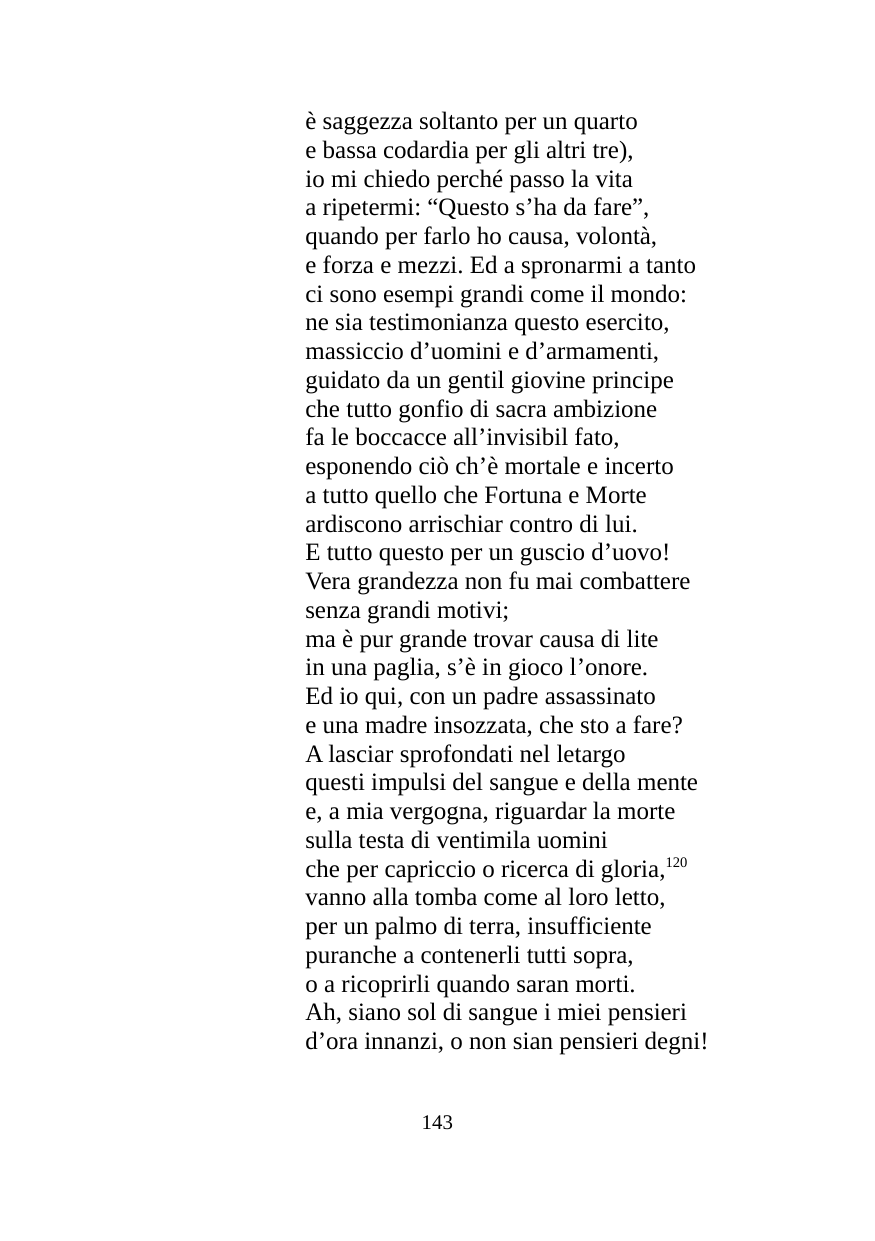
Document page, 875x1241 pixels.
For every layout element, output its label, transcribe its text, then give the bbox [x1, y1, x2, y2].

table_cell [106, 106, 298, 1055]
table_cell è saggezza soltanto per un quarto e bassa codardia per gli altri tre), io mi chiedo perché passo la vita a ripetermi: “Questo s’ha da fare”, quando per farlo ho causa, volontà, e forza e mezzi. Ed a spronarmi a tanto ci sono esempi grandi come il mondo: ne sia testimonianza questo esercito, massiccio d’uomini e d’armamenti, guidato da un gentil giovine principe che tutto gonfio di sacra ambizione fa le boccacce all’invisibil fato, esponendo ciò ch’è mortale e incerto a tutto quello che Fortuna e Morte ardiscono arrischiar contro di lui. E tutto questo per un guscio d’uovo! Vera grandezza non fu mai combattere senza grandi motivi; ma è pur grande trovar causa di lite in una paglia, s’è in gioco l’onore. Ed io qui, con un padre assassinato e una madre insozzata, che sto a fare? A lasciar sprofondati nel letargo questi impulsi del sangue e della mente e, a mia vergogna, riguardar la morte sulla testa di ventimila uomini che per capriccio o ricerca di gloria, vanno alla tomba come al loro letto, per un palmo di terra, insufficiente puranche a contenerli tutti sopra, o a ricoprirli quando saran morti. Ah, siano sol di sangue i miei pensieri d’ora innanzi, o non sian pensieri degni! [298, 106, 768, 1055]
